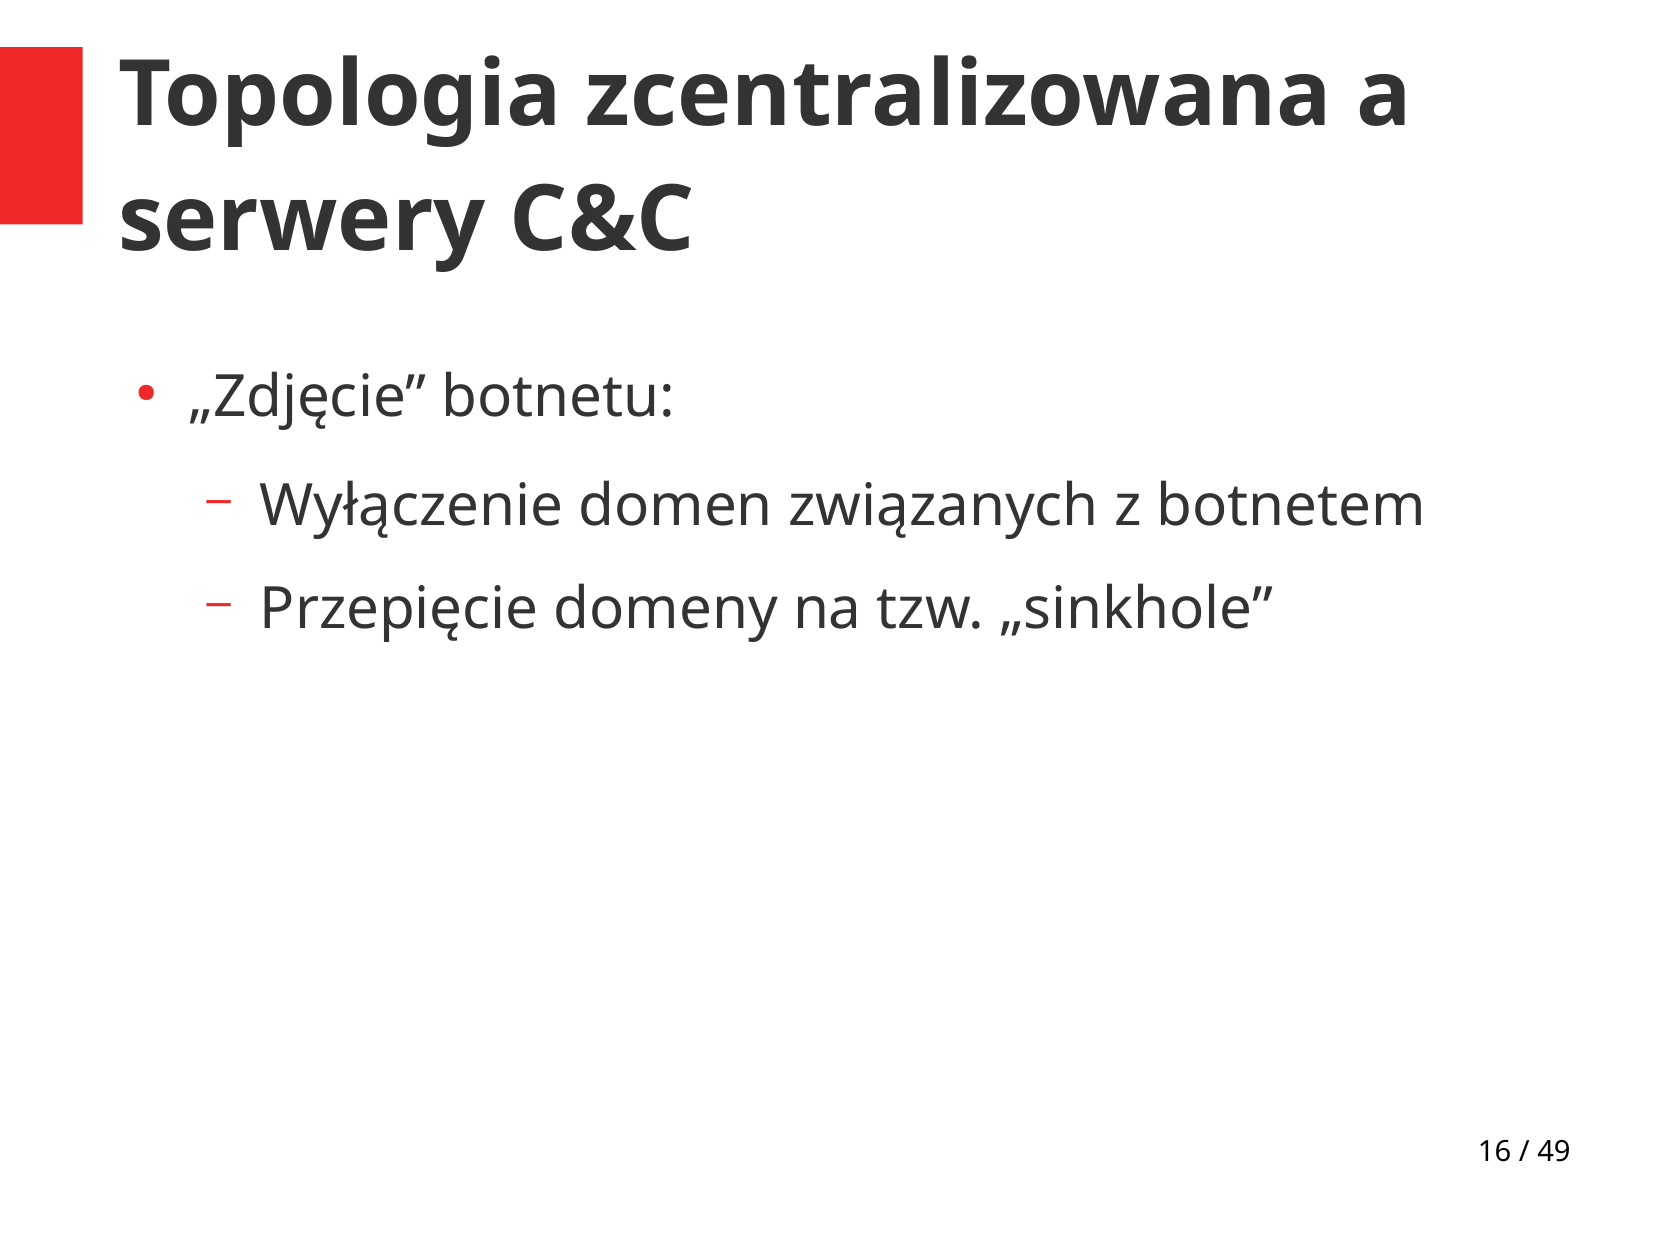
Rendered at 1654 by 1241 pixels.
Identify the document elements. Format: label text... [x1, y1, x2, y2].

list „Zdjęcie” botnetu: Wyłączenie domen związanych z botnetem Przepięcie domeny na tzw. „sinkhole” [118, 354, 1536, 1074]
title Topologia zcentralizowana a serwery C&C [118, 45, 1571, 260]
